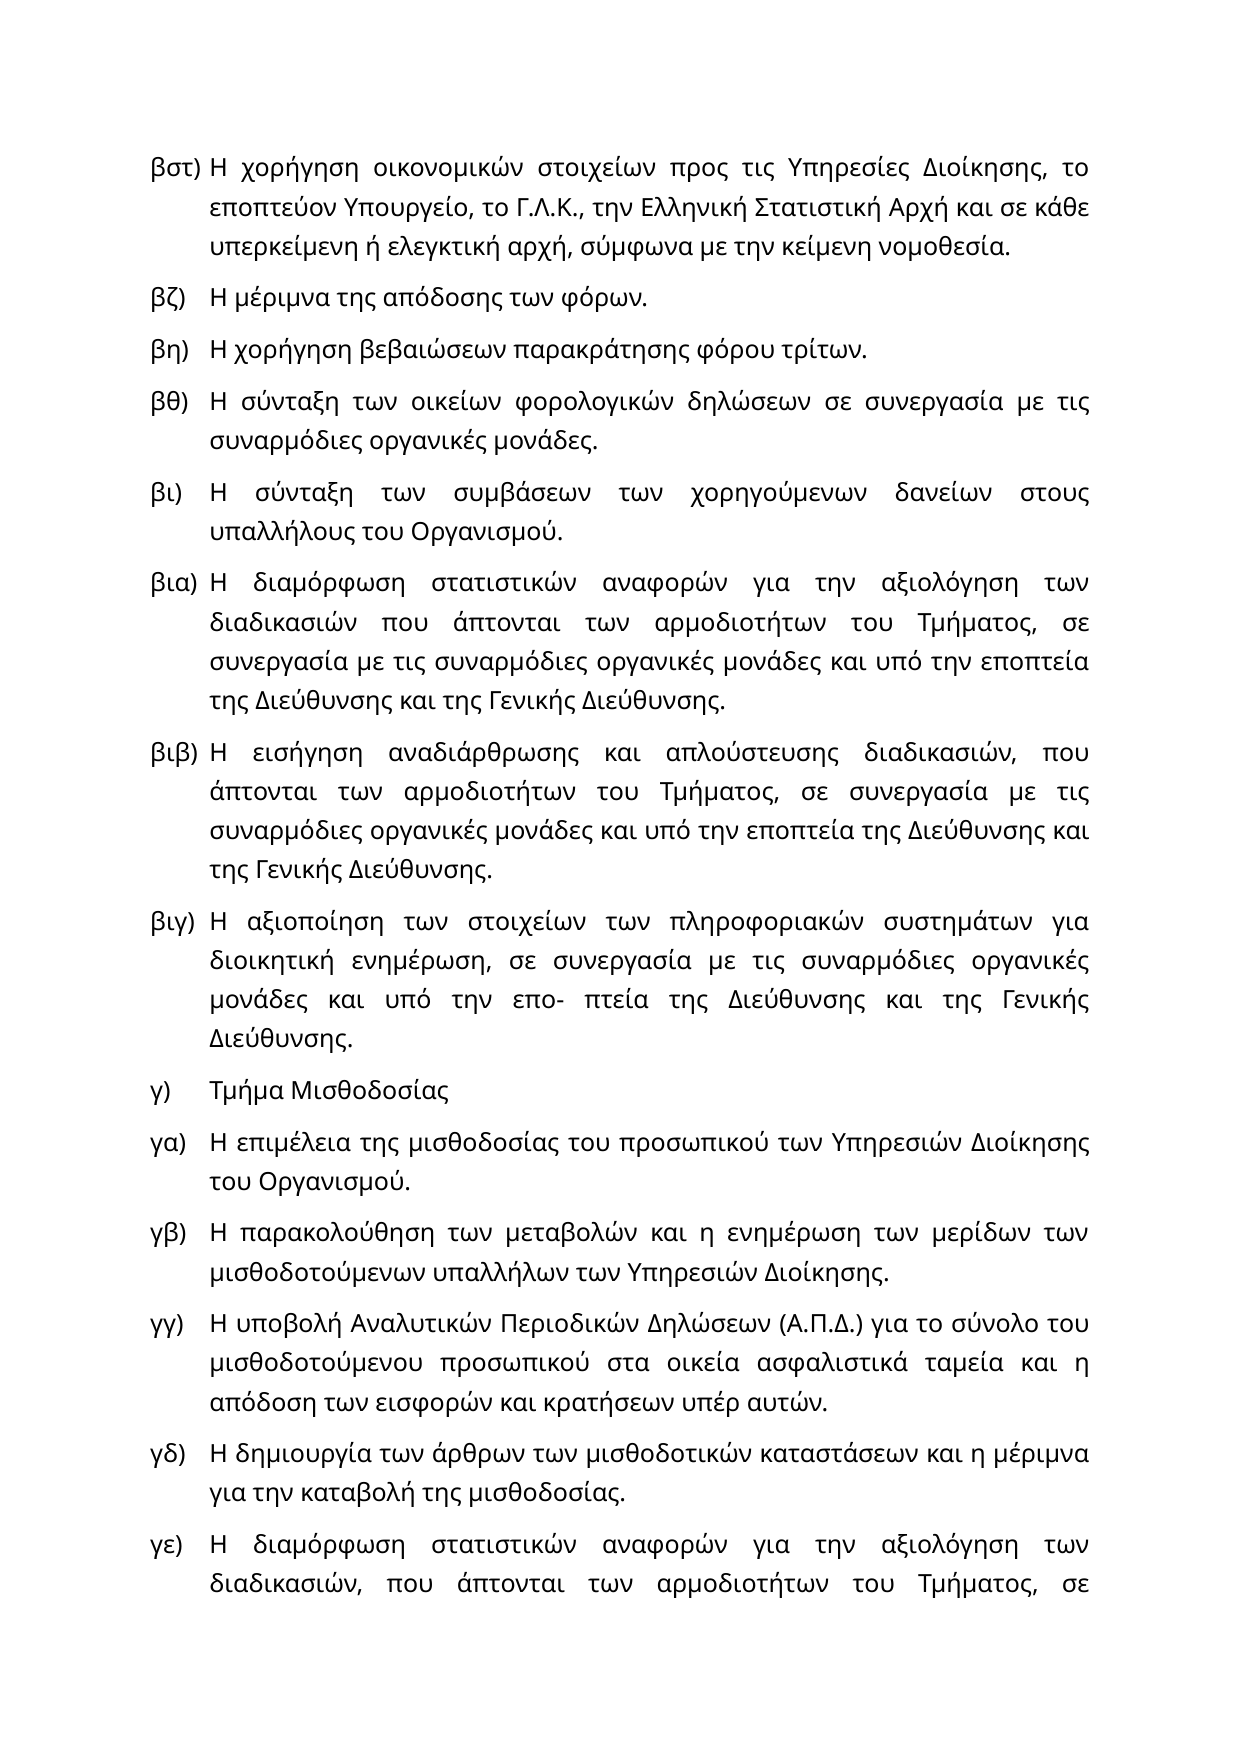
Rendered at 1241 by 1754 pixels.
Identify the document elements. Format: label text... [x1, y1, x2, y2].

list γ) Τμήμα Μισθοδοσίας [150, 1072, 1090, 1107]
list γβ) Η παρακολούθηση των μεταβολών και η ενημέρωση των μερίδων των μισθοδοτούμενων υπαλλήλων των Υπηρεσιών Διοίκησης. [150, 1215, 1090, 1288]
list βθ) Η σύνταξη των οικείων φορολογικών δηλώσεων σε συνεργασία με τις συναρμόδιες οργανικές μονάδες. [150, 383, 1090, 457]
list γα) Η επιμέλεια της μισθοδοσίας του προσωπικού των Υπηρεσιών Διοίκησης του Οργανισμού. [150, 1124, 1090, 1197]
list βι) Η σύνταξη των συμβάσεων των χορηγούμενων δανείων στους υπαλλήλους του Οργανισμού. [150, 474, 1090, 547]
list γε) Η διαμόρφωση στατιστικών αναφορών για την αξιολόγηση των διαδικασιών, που άπτονται των αρμοδιοτήτων του Τμήματος, σε [150, 1527, 1090, 1600]
list βια) Η διαμόρφωση στατιστικών αναφορών για την αξιολόγηση των διαδικασιών που άπτονται των αρμοδιοτήτων του Τμήματος, σε συνεργασία με τις συναρμόδιες οργανικές μονάδες και υπό την εποπτεία της Διεύθυνσης και της Γενικής Διεύθυνσης. [150, 565, 1090, 717]
list βστ) Η χορήγηση οικονομικών στοιχείων προς τις Υπηρεσίες Διοίκησης, το εποπτεύον Υπουργείο, το Γ.Λ.Κ., την Ελληνική Στατιστική Αρχή και σε κάθε υπερκείμενη ή ελεγκτική αρχή, σύμφωνα με την κείμενη νομοθεσία. [150, 150, 1090, 262]
list γγ) Η υποβολή Αναλυτικών Περιοδικών Δηλώσεων (Α.Π.Δ.) για το σύνολο του μισθοδοτούμενου προσωπικού στα οικεία ασφαλιστικά ταμεία και η απόδοση των εισφορών και κρατήσεων υπέρ αυτών. [150, 1306, 1090, 1418]
list βζ) Η μέριμνα της απόδοσης των φόρων. [150, 280, 1090, 314]
list γδ) Η δημιουργία των άρθρων των μισθοδοτικών καταστάσεων και η μέριμνα για την καταβολή της μισθοδοσίας. [150, 1436, 1090, 1509]
list βη) Η χορήγηση βεβαιώσεων παρακράτησης φόρου τρίτων. [150, 332, 1090, 366]
list βιβ) Η εισήγηση αναδιάρθρωσης και απλούστευσης διαδικασιών, που άπτονται των αρμοδιοτήτων του Τμήματος, σε συνεργασία με τις συναρμόδιες οργανικές μονάδες και υπό την εποπτεία της Διεύθυνσης και της Γενικής Διεύθυνσης. [150, 734, 1090, 886]
list βιγ) Η αξιοποίηση των στοιχείων των πληροφοριακών συστημάτων για διοικητική ενημέρωση, σε συνεργασία με τις συναρμόδιες οργανικές μονάδες και υπό την επο- πτεία της Διεύθυνσης και της Γενικής Διεύθυνσης. [150, 903, 1090, 1055]
